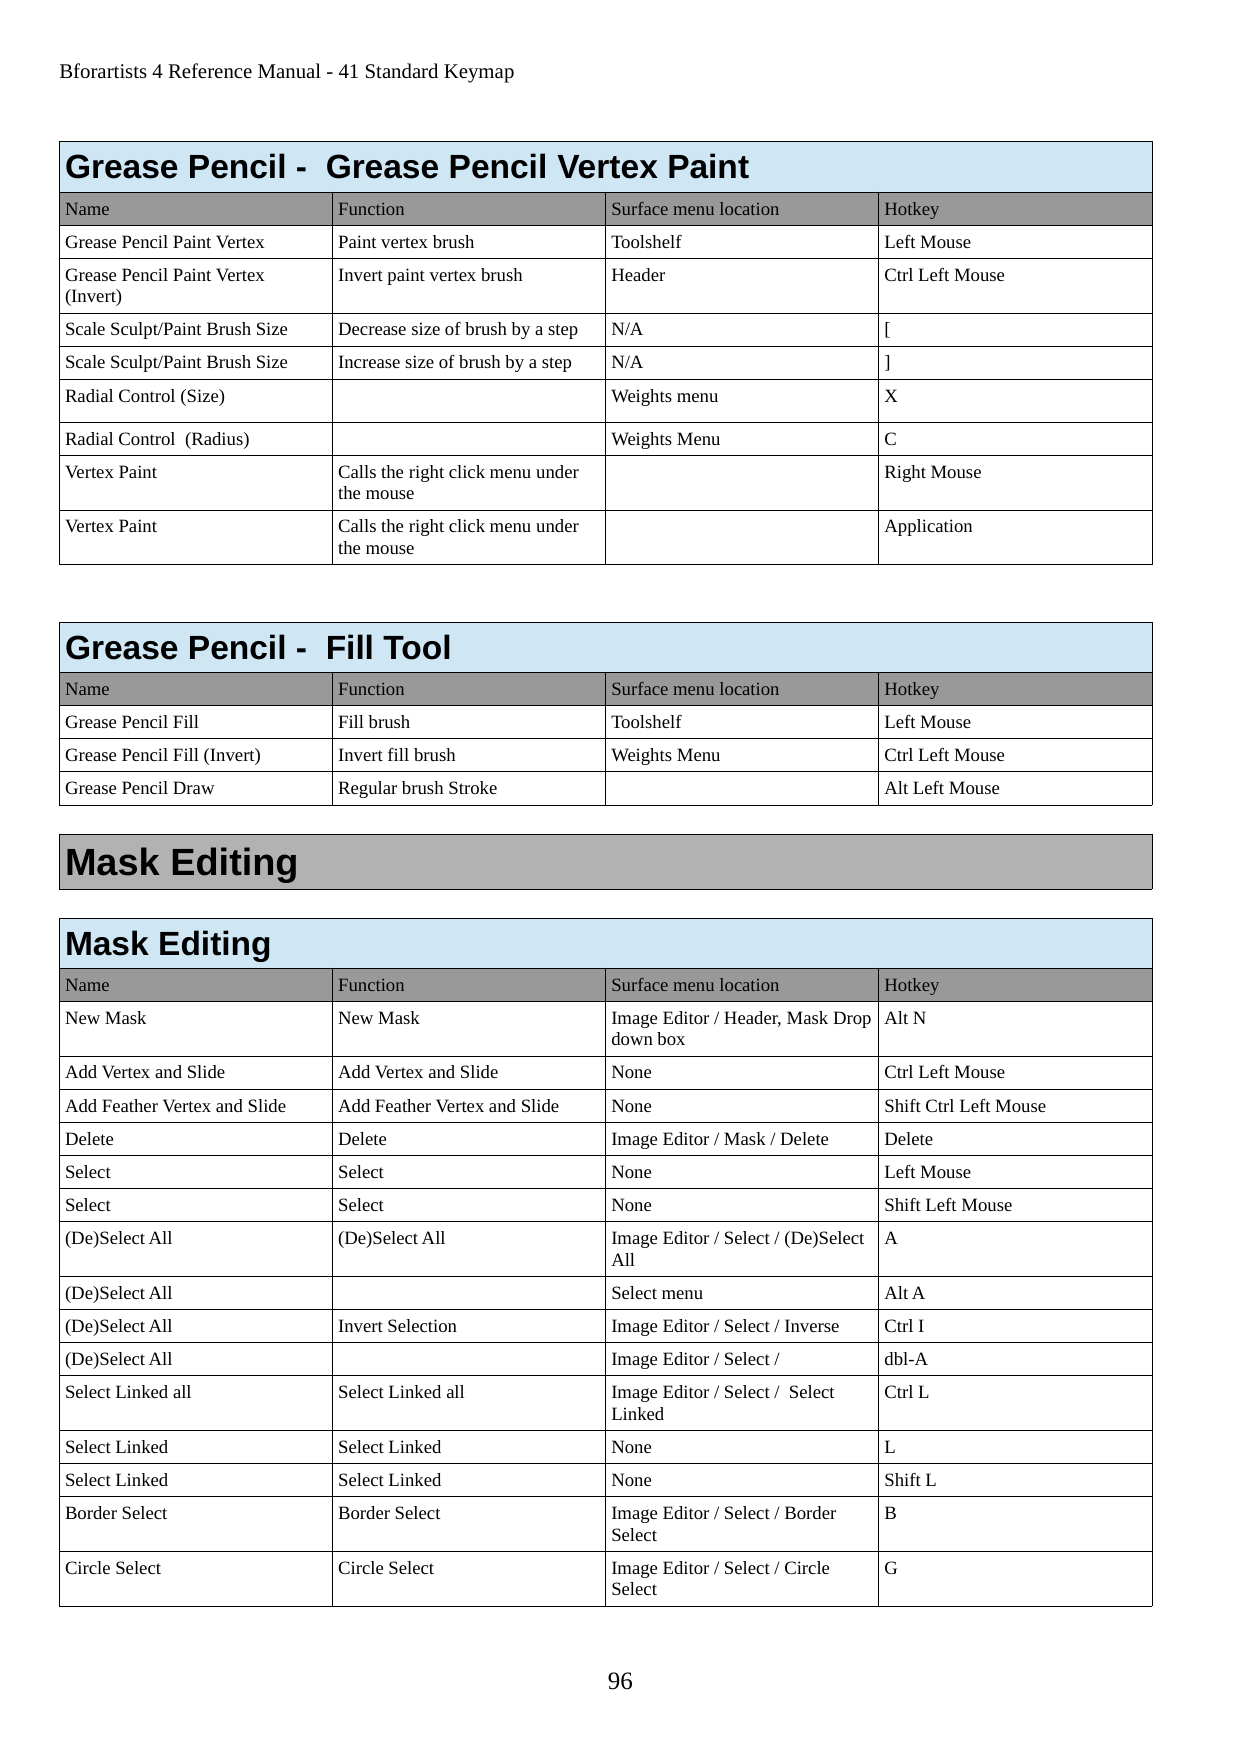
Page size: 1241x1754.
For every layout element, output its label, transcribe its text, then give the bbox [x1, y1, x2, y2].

table_cell Select [60, 1189, 332, 1221]
table_cell Header [606, 259, 878, 312]
table_cell Ctrl L [879, 1376, 1152, 1430]
table_cell dbl-A [879, 1343, 1152, 1375]
table_cell Calls the right click menu under the mouse [333, 456, 605, 509]
table_cell ] [879, 347, 1152, 379]
table_cell Add Vertex and Slide [60, 1057, 332, 1089]
table_cell Ctrl I [879, 1310, 1152, 1342]
table_cell Left Mouse [879, 1156, 1152, 1188]
table_cell Calls the right click menu under the mouse [333, 511, 605, 564]
table_cell Shift Ctrl Left Mouse [879, 1090, 1152, 1122]
table_cell N/A [606, 347, 878, 379]
table_header Grease Pencil - Fill Tool [60, 623, 1152, 672]
table_cell Select [333, 1156, 605, 1188]
table_cell [333, 1277, 605, 1309]
table_cell New Mask [333, 1002, 605, 1056]
table_cell Left Mouse [879, 226, 1152, 258]
table_cell (De)Select All [333, 1222, 605, 1276]
table_cell Scale Sculpt/Paint Brush Size [60, 347, 332, 379]
table_cell Select Linked all [333, 1376, 605, 1430]
table_cell Circle Select [333, 1552, 605, 1606]
table_cell Surface menu location [606, 193, 878, 225]
table_cell Fill brush [333, 706, 605, 738]
table_cell Paint vertex brush [333, 226, 605, 258]
table_cell New Mask [60, 1002, 332, 1056]
table_cell Delete [60, 1123, 332, 1155]
table_cell Ctrl Left Mouse [879, 739, 1152, 771]
table_cell Toolshelf [606, 706, 878, 738]
table_header Grease Pencil - Grease Pencil Vertex Paint [60, 142, 1152, 192]
table_cell Delete [879, 1123, 1152, 1155]
table_cell None [606, 1189, 878, 1221]
table_cell Ctrl Left Mouse [879, 1057, 1152, 1089]
table_cell Add Vertex and Slide [333, 1057, 605, 1089]
table_cell Select Linked all [60, 1376, 332, 1430]
table_cell [333, 423, 605, 455]
table_cell Weights menu [606, 380, 878, 422]
table_cell [606, 772, 878, 804]
table_cell None [606, 1156, 878, 1188]
table_cell [606, 511, 878, 564]
table_cell Image Editor / Header, Mask Drop down box [606, 1002, 878, 1056]
table_cell Border Select [60, 1497, 332, 1551]
table_cell Image Editor / Select / Border Select [606, 1497, 878, 1551]
table_cell N/A [606, 314, 878, 346]
table_cell Select Linked [60, 1464, 332, 1496]
table_cell Ctrl Left Mouse [879, 259, 1152, 312]
table_cell Right Mouse [879, 456, 1152, 509]
table_cell None [606, 1464, 878, 1496]
table_cell None [606, 1431, 878, 1463]
table_cell Image Editor / Select / Circle Select [606, 1552, 878, 1606]
table_cell Grease Pencil Draw [60, 772, 332, 804]
table_cell (De)Select All [60, 1222, 332, 1276]
table_cell Select Linked [333, 1431, 605, 1463]
table_cell Add Feather Vertex and Slide [333, 1090, 605, 1122]
table_cell Select menu [606, 1277, 878, 1309]
table_cell [606, 456, 878, 509]
table_cell Toolshelf [606, 226, 878, 258]
table_cell Invert Selection [333, 1310, 605, 1342]
table_cell Select Linked [333, 1464, 605, 1496]
table_cell Shift L [879, 1464, 1152, 1496]
table_cell Name [60, 193, 332, 225]
table_cell Function [333, 193, 605, 225]
table_cell Hotkey [879, 193, 1152, 225]
table_cell Left Mouse [879, 706, 1152, 738]
table_cell (De)Select All [60, 1343, 332, 1375]
table_cell [333, 1343, 605, 1375]
table_cell Grease Pencil Fill [60, 706, 332, 738]
table_cell Application [879, 511, 1152, 564]
table_cell Select [333, 1189, 605, 1221]
table_cell Image Editor / Select / Select Linked [606, 1376, 878, 1430]
table_cell Image Editor / Select / Inverse [606, 1310, 878, 1342]
table_cell Image Editor / Select / [606, 1343, 878, 1375]
table_cell Border Select [333, 1497, 605, 1551]
table_cell Hotkey [879, 673, 1152, 705]
table_cell Select Linked [60, 1431, 332, 1463]
table_cell Regular brush Stroke [333, 772, 605, 804]
table_cell Select [60, 1156, 332, 1188]
table_cell Image Editor / Select / (De)Select All [606, 1222, 878, 1276]
table_cell Alt Left Mouse [879, 772, 1152, 804]
table_cell Add Feather Vertex and Slide [60, 1090, 332, 1122]
table_cell Decrease size of brush by a step [333, 314, 605, 346]
table_cell [333, 380, 605, 422]
table_cell G [879, 1552, 1152, 1606]
table_cell Surface menu location [606, 969, 878, 1001]
table_cell Weights Menu [606, 739, 878, 771]
table_cell (De)Select All [60, 1310, 332, 1342]
table_cell None [606, 1057, 878, 1089]
table_cell Grease Pencil Paint Vertex (Invert) [60, 259, 332, 312]
table_cell Function [333, 673, 605, 705]
table_cell A [879, 1222, 1152, 1276]
table_cell Radial Control (Radius) [60, 423, 332, 455]
table_header Mask Editing [60, 835, 1152, 889]
table_cell Increase size of brush by a step [333, 347, 605, 379]
table_cell Surface menu location [606, 673, 878, 705]
table_cell Name [60, 673, 332, 705]
table_cell Delete [333, 1123, 605, 1155]
table_cell Circle Select [60, 1552, 332, 1606]
table_cell B [879, 1497, 1152, 1551]
table_cell Name [60, 969, 332, 1001]
table_cell Image Editor / Mask / Delete [606, 1123, 878, 1155]
table_cell X [879, 380, 1152, 422]
table_cell [ [879, 314, 1152, 346]
table_cell Hotkey [879, 969, 1152, 1001]
table_cell Grease Pencil Fill (Invert) [60, 739, 332, 771]
table_cell None [606, 1090, 878, 1122]
table_cell Radial Control (Size) [60, 380, 332, 422]
table_cell C [879, 423, 1152, 455]
table_cell Scale Sculpt/Paint Brush Size [60, 314, 332, 346]
table_cell Alt A [879, 1277, 1152, 1309]
table_cell Invert paint vertex brush [333, 259, 605, 312]
table_cell Alt N [879, 1002, 1152, 1056]
table_header Mask Editing [60, 919, 1152, 968]
table_cell Grease Pencil Paint Vertex [60, 226, 332, 258]
table_cell Function [333, 969, 605, 1001]
table_cell Shift Left Mouse [879, 1189, 1152, 1221]
table_cell Weights Menu [606, 423, 878, 455]
table_cell Vertex Paint [60, 511, 332, 564]
table_cell Invert fill brush [333, 739, 605, 771]
table_cell Vertex Paint [60, 456, 332, 509]
table_cell (De)Select All [60, 1277, 332, 1309]
table_cell L [879, 1431, 1152, 1463]
